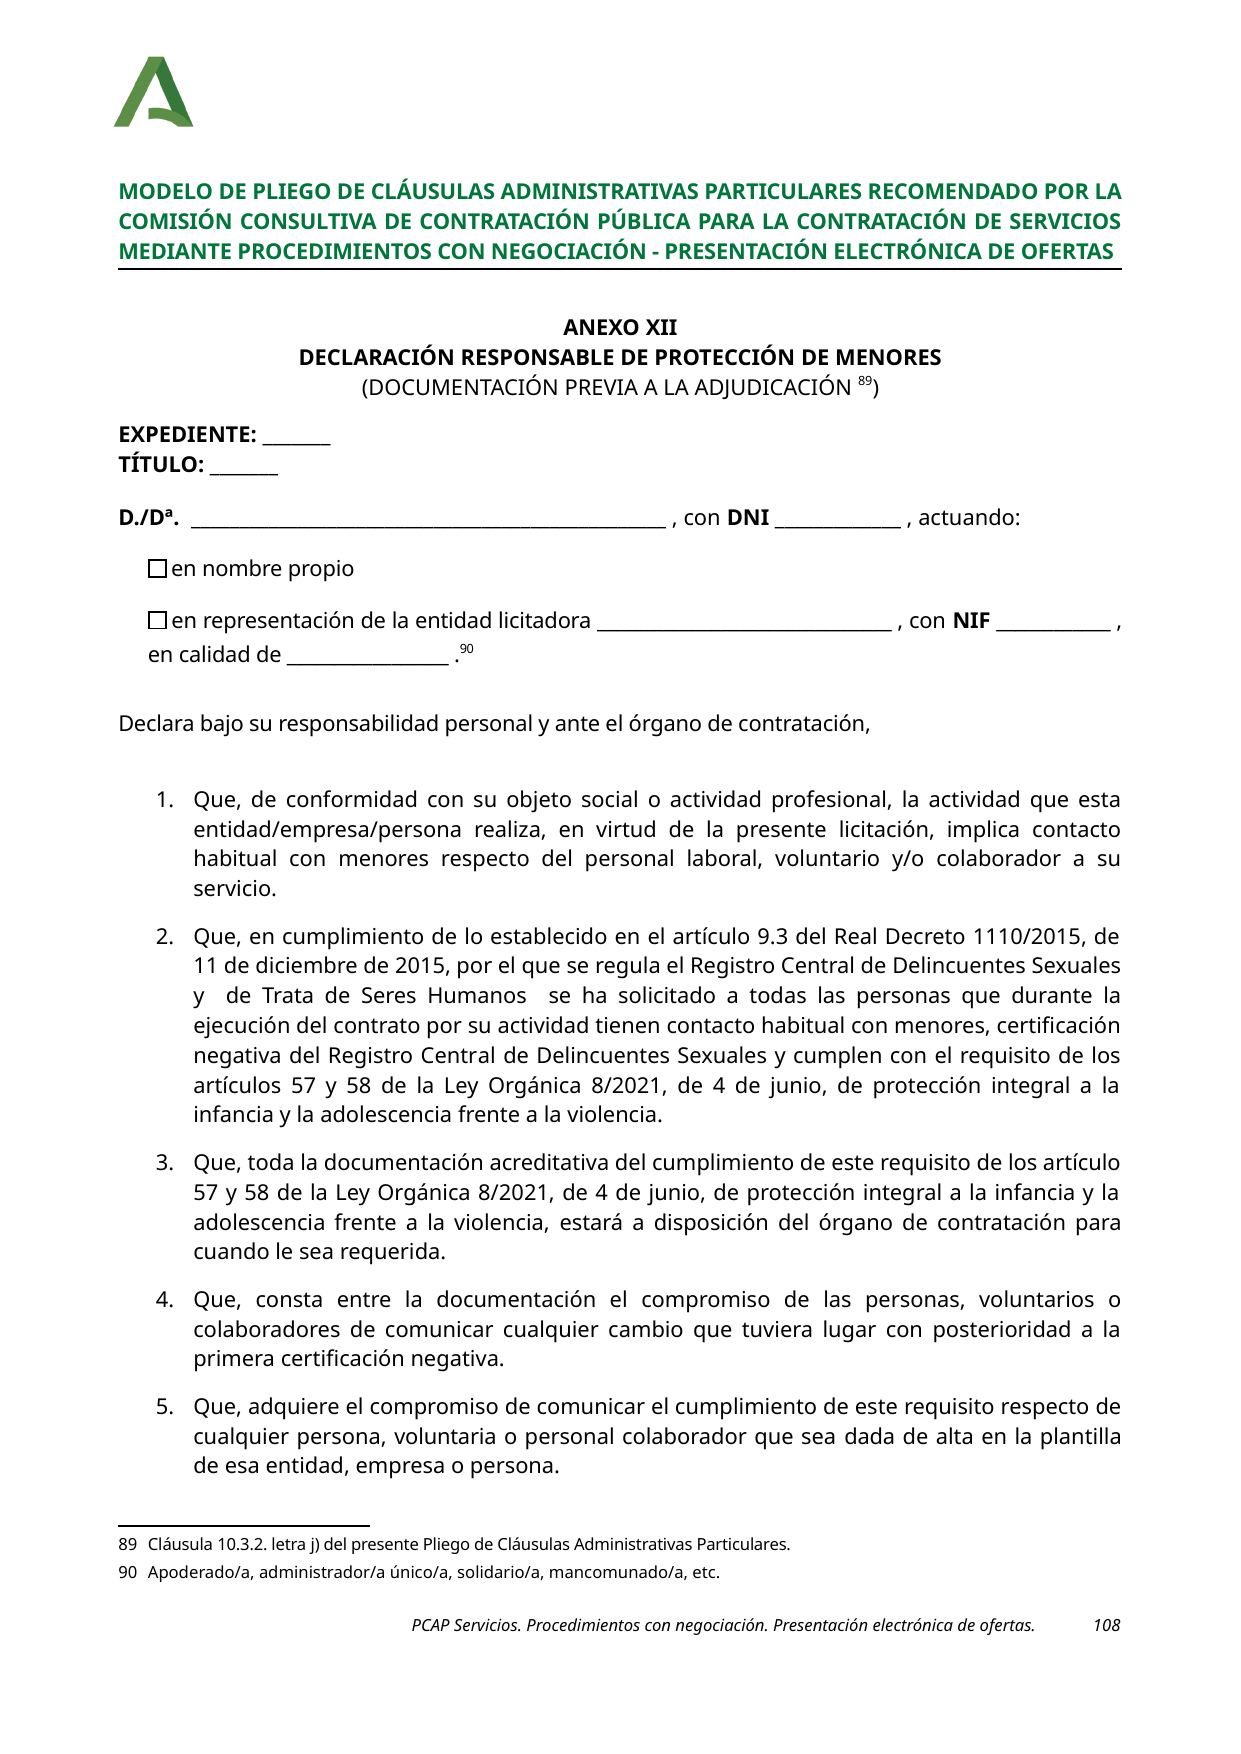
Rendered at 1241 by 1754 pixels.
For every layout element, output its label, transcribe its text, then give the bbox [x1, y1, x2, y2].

text en nombre propio [148, 553, 1122, 583]
text MODELO DE PLIEGO DE CLÁUSULAS ADMINISTRATIVAS PARTICULARES RECOMENDADO POR LA COMISIÓN CONSULTIVA DE CONTRATACIÓN PÚBLICA PARA LA CONTRATACIÓN DE SERVICIOS MEDIANTE PROCEDIMIENTOS CON NEGOCIACIÓN - PRESENTACIÓN ELECTRÓNICA DE OFERTAS [118, 176, 1122, 268]
text Declara bajo su responsabilidad personal y ante el órgano de contratación, [118, 708, 1122, 738]
list Que, consta entre la documentación el compromiso de las personas, voluntarios o colaboradores de comunicar cualquier cambio que tuviera lugar con posterioridad a la primera certificación negativa. [156, 1284, 1122, 1373]
text ANEXO XII [118, 312, 1122, 342]
text en representación de la entidad licitadora _______________________________ , con NIF ____________ , en calidad de _________________ . [148, 605, 1122, 669]
text DECLARACIÓN RESPONSABLE DE PROTECCIÓN DE MENORES [118, 342, 1122, 372]
text (DOCUMENTACIÓN PREVIA A LA ADJUDICACIÓN ) [118, 372, 1122, 402]
list Que, de conformidad con su objeto social o actividad profesional, la actividad que esta entidad/empresa/persona realiza, en virtud de la presente licitación, implica contacto habitual con menores respecto del personal laboral, voluntario y/o colaborador a su servicio. [156, 784, 1122, 903]
text Apoderado/a, administrador/a único/a, solidario/a, mancomunado/a, etc. [118, 1561, 1122, 1584]
picture [109, 52, 198, 131]
text EXPEDIENTE: _______ [118, 419, 1122, 449]
list Que, en cumplimiento de lo establecido en el artículo 9.3 del Real Decreto 1110/2015, de 11 de diciembre de 2015, por el que se regula el Registro Central de Delincuentes Sexuales y de Trata de Seres Humanos se ha solicitado a todas las personas que durante la ejecución del contrato por su actividad tienen contacto habitual con menores, certificación negativa del Registro Central de Delincuentes Sexuales y cumplen con el requisito de los artículos 57 y 58 de la Ley Orgánica 8/2021, de 4 de junio, de protección integral a la infancia y la adolescencia frente a la violencia. [156, 921, 1122, 1129]
list Que, toda la documentación acreditativa del cumplimiento de este requisito de los artículo 57 y 58 de la Ley Orgánica 8/2021, de 4 de junio, de protección integral a la infancia y la adolescencia frente a la violencia, estará a disposición del órgano de contratación para cuando le sea requerida. [156, 1147, 1122, 1266]
text TÍTULO: _______ [118, 449, 1122, 479]
list Que, adquiere el compromiso de comunicar el cumplimiento de este requisito respecto de cualquier persona, voluntaria o personal colaborador que sea dada de alta en la plantilla de esa entidad, empresa o persona. [156, 1391, 1122, 1480]
text Cláusula 10.3.2. letra j) del presente Pliego de Cláusulas Administrativas Particulares. [118, 1532, 1122, 1555]
text D./Dª. _________________________________________________ , con DNI _____________ , actuando: [118, 502, 1122, 531]
